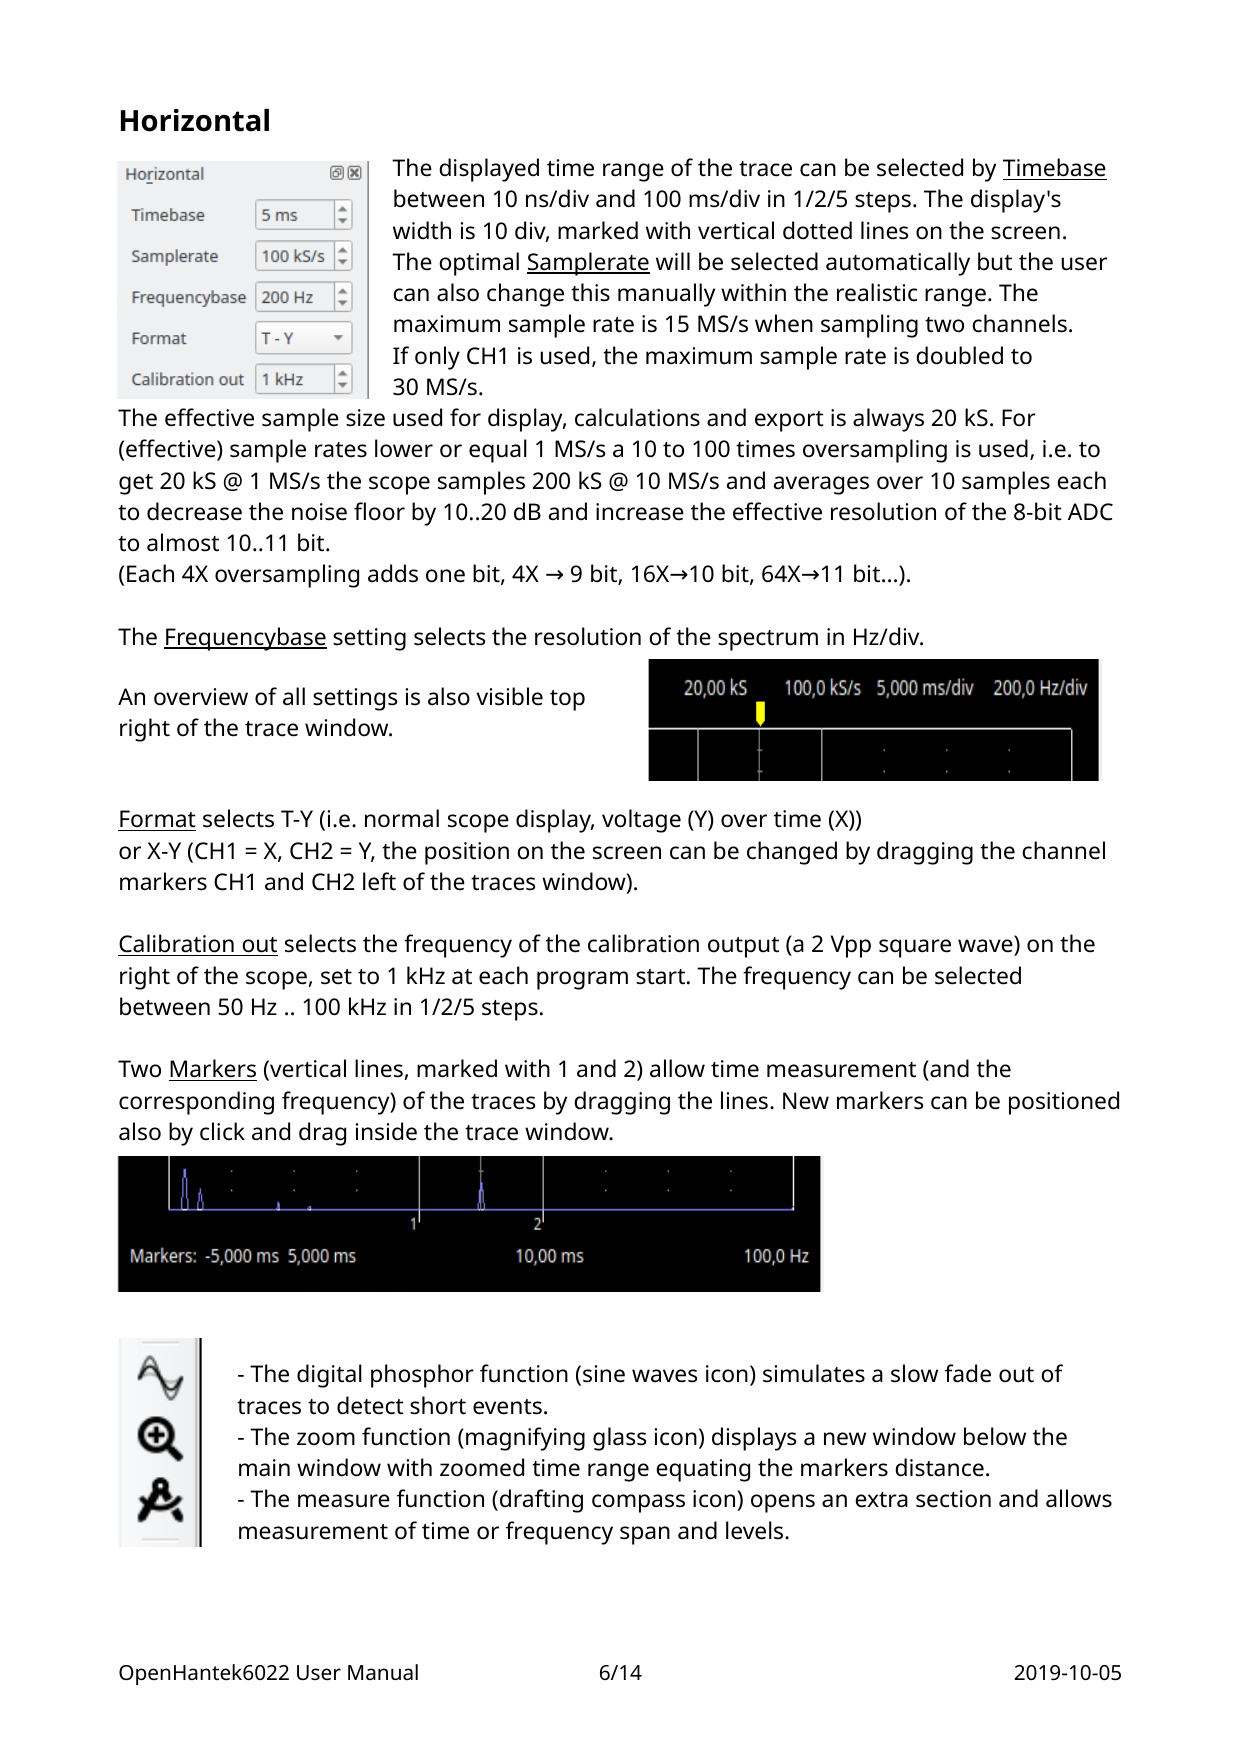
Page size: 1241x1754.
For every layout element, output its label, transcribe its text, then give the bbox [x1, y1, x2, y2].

text - The digital phosphor function (sine waves icon) simulates a slow fade out of traces to detect short events. [202, 1358, 1122, 1421]
text The effective sample size used for display, calculations and export is always 20 kS. For (effective) sample rates lower or equal 1 MS/s a 10 to 100 times oversampling is used, i.e. to get 20 kS @ 1 MS/s the scope samples 200 kS @ 10 MS/s and averages over 10 samples each to decrease the noise floor by 10..20 dB and increase the effective resolution of the 8-bit ADC to almost 10..11 bit. [118, 402, 1122, 558]
text The Frequencybase setting selects the resolution of the spectrum in Hz/div. [118, 621, 1122, 652]
subtitle Horizontal [118, 100, 1122, 140]
text The displayed time range of the trace can be selected by Timebase between 10 ns/div and 100 ms/div in 1/2/5 steps. The display's width is 10 div, marked with vertical dotted lines on the screen. [118, 152, 1122, 246]
text Calibration out selects the frequency of the calibration output (a 2 Vpp square wave) on the right of the scope, set to 1 kHz at each program start. The frequency can be selected between 50 Hz .. 100 kHz in 1/2/5 steps. [118, 928, 1122, 1022]
text - The zoom function (magnifying glass icon) displays a new window below the main window with zoomed time range equating the markers distance. [202, 1421, 1122, 1483]
picture [118, 1338, 202, 1547]
picture [648, 659, 1103, 694]
picture [117, 1216, 824, 1292]
text (Each 4X oversampling adds one bit, 4X → 9 bit, 16X→10 bit, 64X→11 bit…). [118, 558, 1122, 590]
text [118, 246, 368, 340]
text - The measure function (drafting compass icon) opens an extra section and allows measurement of time or frequency span and levels. [202, 1483, 1122, 1546]
text Format selects T-Y (i.e. normal scope display, voltage (Y) over time (X)) or X-Y (CH1 = X, CH2 = Y, the position on the screen can be changed by dragging the channel markers CH1 and CH2 left of the traces window). [118, 803, 1122, 897]
text If only CH1 is used, the maximum sample rate is doubled to 30 MS/s. [118, 340, 1122, 402]
text Two Markers (vertical lines, marked with 1 and 2) allow time measurement (and the corresponding frequency) of the traces by dragging the lines. New markers can be positioned also by click and drag inside the trace window. [118, 1053, 1122, 1147]
text The optimal Samplerate will be selected automatically but the user can also change this manually within the realistic range. The maximum sample rate is 15 MS/s when sampling two channels. [369, 246, 1122, 340]
text An overview of all settings is also visible top right of the trace window. [118, 681, 1122, 743]
